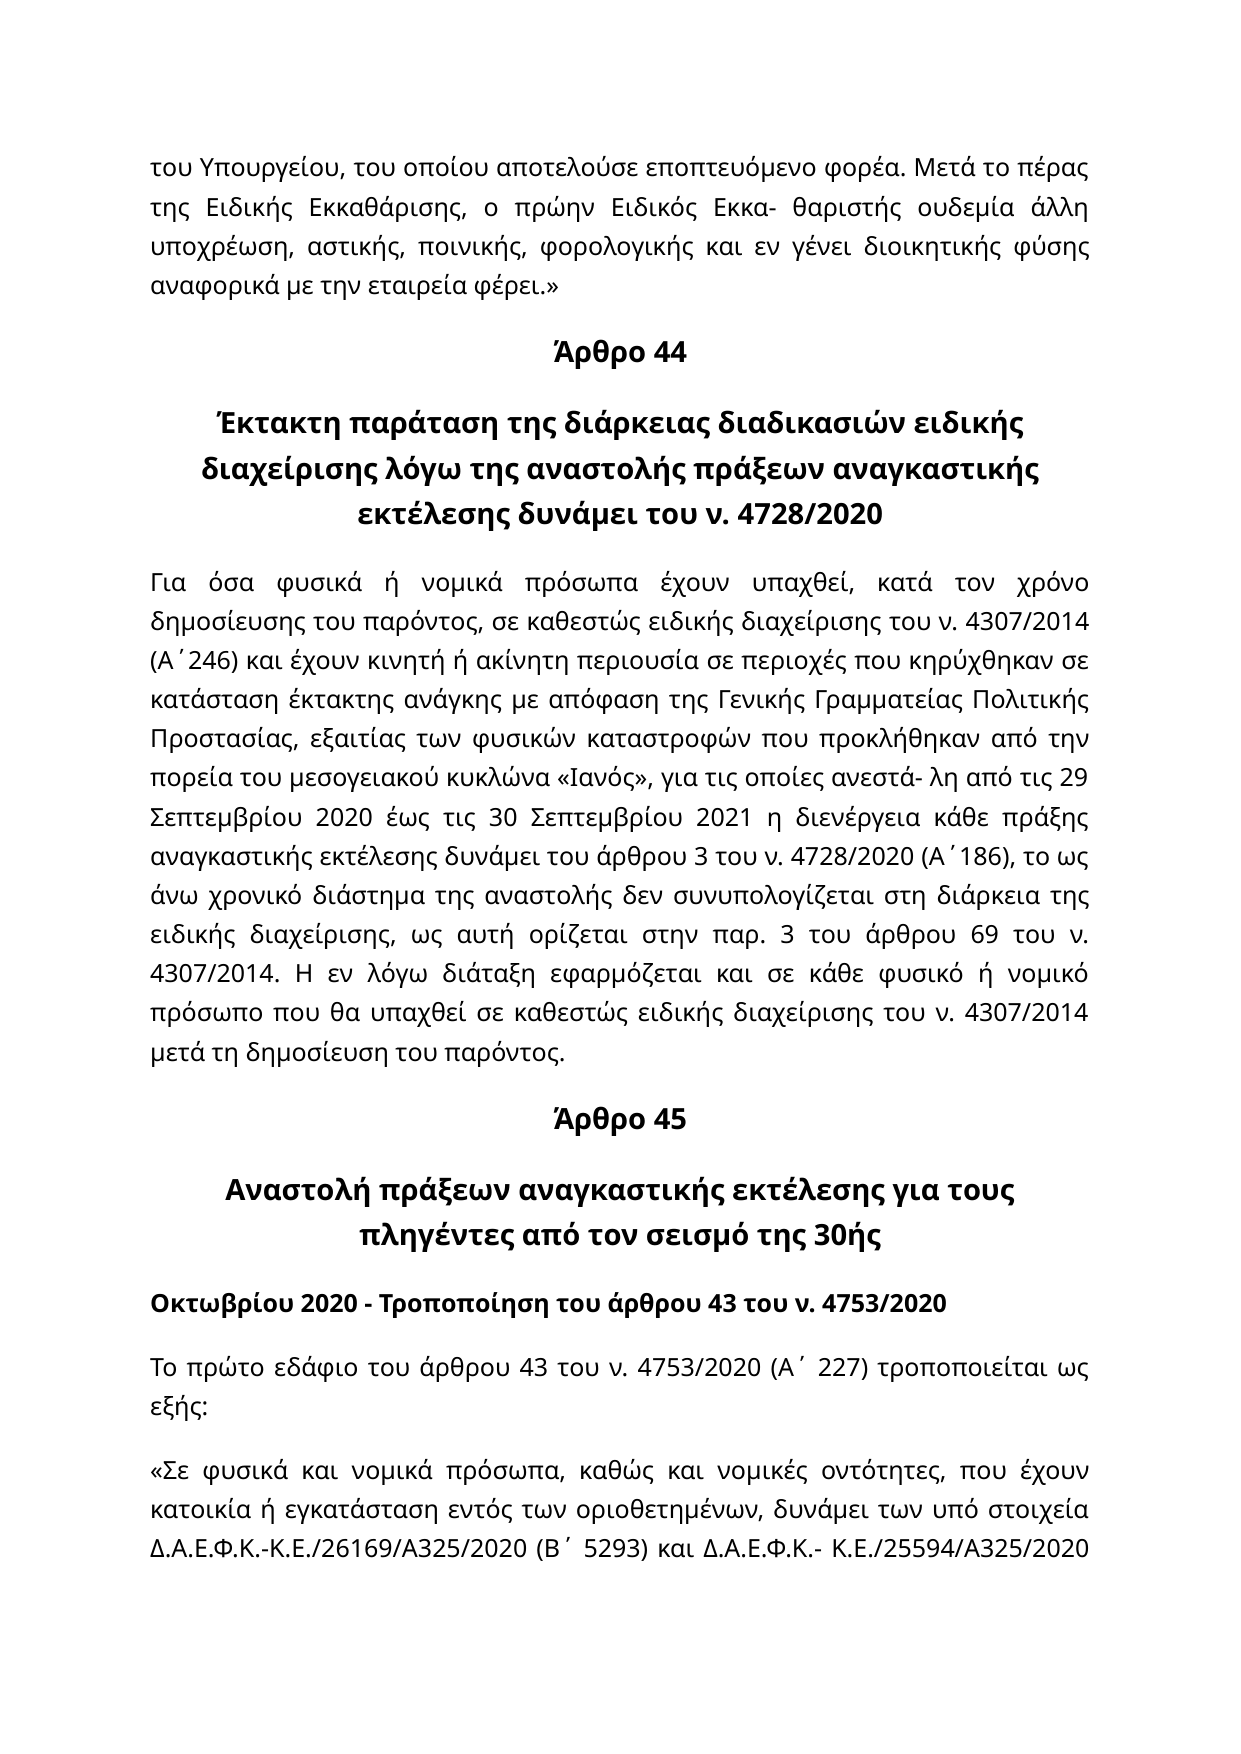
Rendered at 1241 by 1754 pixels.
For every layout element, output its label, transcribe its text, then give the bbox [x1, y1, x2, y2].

text Για όσα φυσικά ή νομικά πρόσωπα έχουν υπαχθεί, κατά τον χρόνο δημοσίευσης του παρόντος, σε καθεστώς ειδικής διαχείρισης του ν. 4307/2014 (Α΄246) και έχουν κινητή ή ακίνητη περιουσία σε περιοχές που κηρύχθηκαν σε κατάσταση έκτακτης ανάγκης με απόφαση της Γενικής Γραμματείας Πολιτικής Προστασίας, εξαιτίας των φυσικών καταστροφών που προκλήθηκαν από την πορεία του μεσογειακού κυκλώνα «Ιανός», για τις οποίες ανεστά- λη από τις 29 Σεπτεμβρίου 2020 έως τις 30 Σεπτεμβρίου 2021 η διενέργεια κάθε πράξης αναγκαστικής εκτέλεσης δυνάμει του άρθρου 3 του ν. 4728/2020 (Α΄186), το ως άνω χρονικό διάστημα της αναστολής δεν συνυπολογίζεται στη διάρκεια της ειδικής διαχείρισης, ως αυτή ορίζεται στην παρ. 3 του άρθρου 69 του ν. 4307/2014. Η εν λόγω διάταξη εφαρμόζεται και σε κάθε φυσικό ή νομικό πρόσωπο που θα υπαχθεί σε καθεστώς ειδικής διαχείρισης του ν. 4307/2014 μετά τη δημοσίευση του παρόντος. [150, 564, 1090, 1068]
subtitle Αναστολή πράξεων αναγκαστικής εκτέλεσης για τους πληγέντες από τον σεισμό της 30ής [150, 1169, 1090, 1254]
text Το πρώτο εδάφιο του άρθρου 43 του ν. 4753/2020 (Α΄ 227) τροποποιείται ως εξής: [150, 1349, 1090, 1423]
text του Υπουργείου, του οποίου αποτελούσε εποπτευόμενο φορέα. Μετά το πέρας της Ειδικής Εκκαθάρισης, ο πρώην Ειδικός Εκκα- θαριστής ουδεμία άλλη υποχρέωση, αστικής, ποινικής, φορολογικής και εν γένει διοικητικής φύσης αναφορικά με την εταιρεία φέρει.» [150, 150, 1090, 302]
subtitle Έκτακτη παράταση της διάρκειας διαδικασιών ειδικής διαχείρισης λόγω της αναστολής πράξεων αναγκαστικής εκτέλεσης δυνάμει του ν. 4728/2020 [150, 402, 1090, 533]
subtitle Άρθρο 45 [150, 1098, 1090, 1138]
subtitle Άρθρο 44 [150, 332, 1090, 371]
text «Σε φυσικά και νομικά πρόσωπα, καθώς και νομικές οντότητες, που έχουν κατοικία ή εγκατάσταση εντός των οριοθετημένων, δυνάμει των υπό στοιχεία Δ.Α.Ε.Φ.Κ.-Κ.Ε./26169/Α325/2020 (Β΄ 5293) και Δ.Α.Ε.Φ.Κ.- Κ.Ε./25594/Α325/2020 [150, 1453, 1090, 1565]
text Οκτωβρίου 2020 - Τροποποίηση του άρθρου 43 του ν. 4753/2020 [150, 1285, 1090, 1319]
